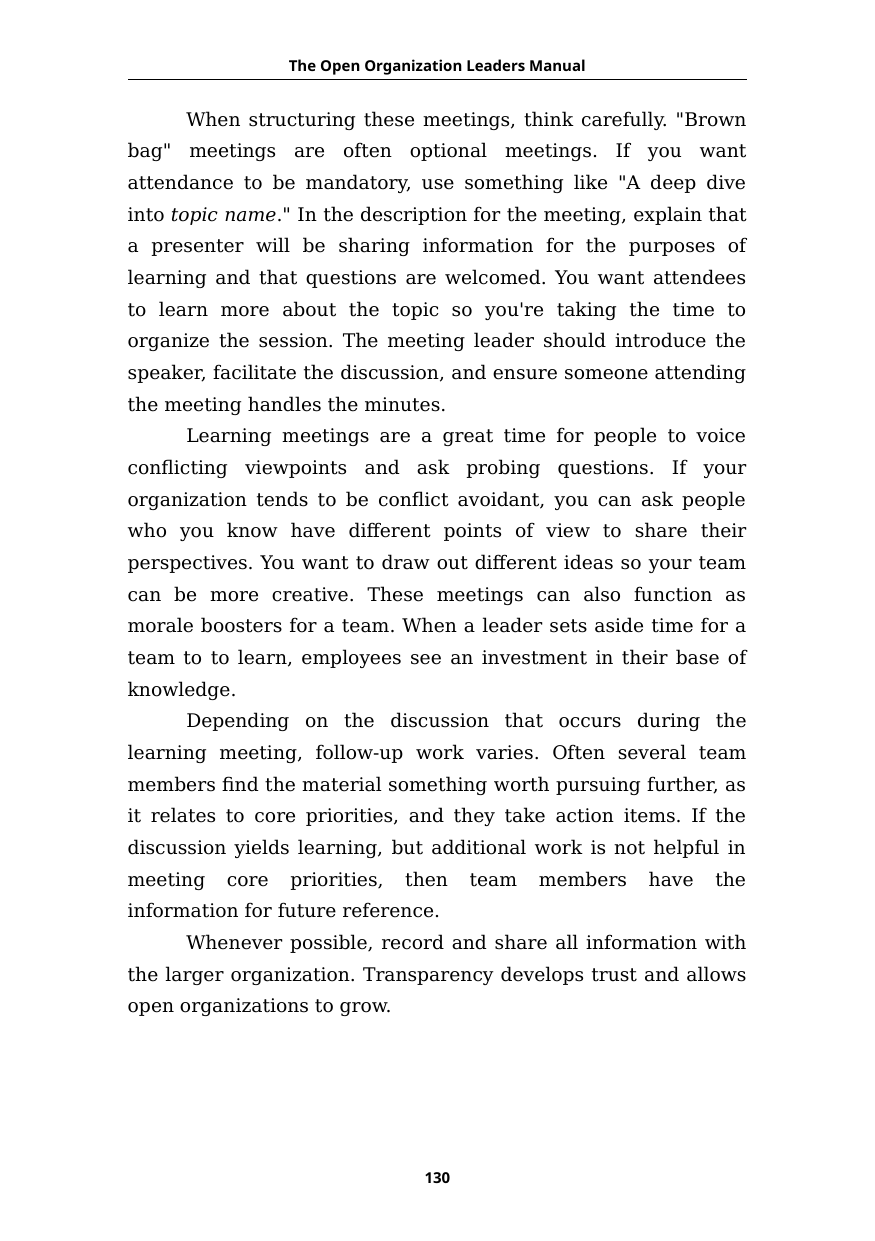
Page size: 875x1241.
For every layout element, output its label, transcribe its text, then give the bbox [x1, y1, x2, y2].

text When structuring these meetings, think carefully. "Brown bag" meetings are often optional meetings. If you want attendance to be mandatory, use something like "A deep dive into topic name." In the description for the meeting, explain that a presenter will be sharing information for the purposes of learning and that questions are welcomed. You want attendees to learn more about the topic so you're taking the time to organize the session. The meeting leader should introduce the speaker, facilitate the discussion, and ensure someone attending the meeting handles the minutes. [127, 109, 747, 416]
text Whenever possible, record and share all information with the larger organization. Transparency develops trust and allows open organizations to grow. [127, 932, 747, 1017]
text Learning meetings are a great time for people to voice conflicting viewpoints and ask probing questions. If your organization tends to be conflict avoidant, you can ask people who you know have different points of view to share their perspectives. You want to draw out different ideas so your team can be more creative. These meetings can also function as morale boosters for a team. When a leader sets aside time for a team to to learn, employees see an investment in their base of knowledge. [127, 425, 747, 701]
text Depending on the discussion that occurs during the learning meeting, follow-up work varies. Often several team members find the material something worth pursuing further, as it relates to core priorities, and they take action items. If the discussion yields learning, but additional work is not helpful in meeting core priorities, then team members have the information for future reference. [127, 710, 747, 922]
